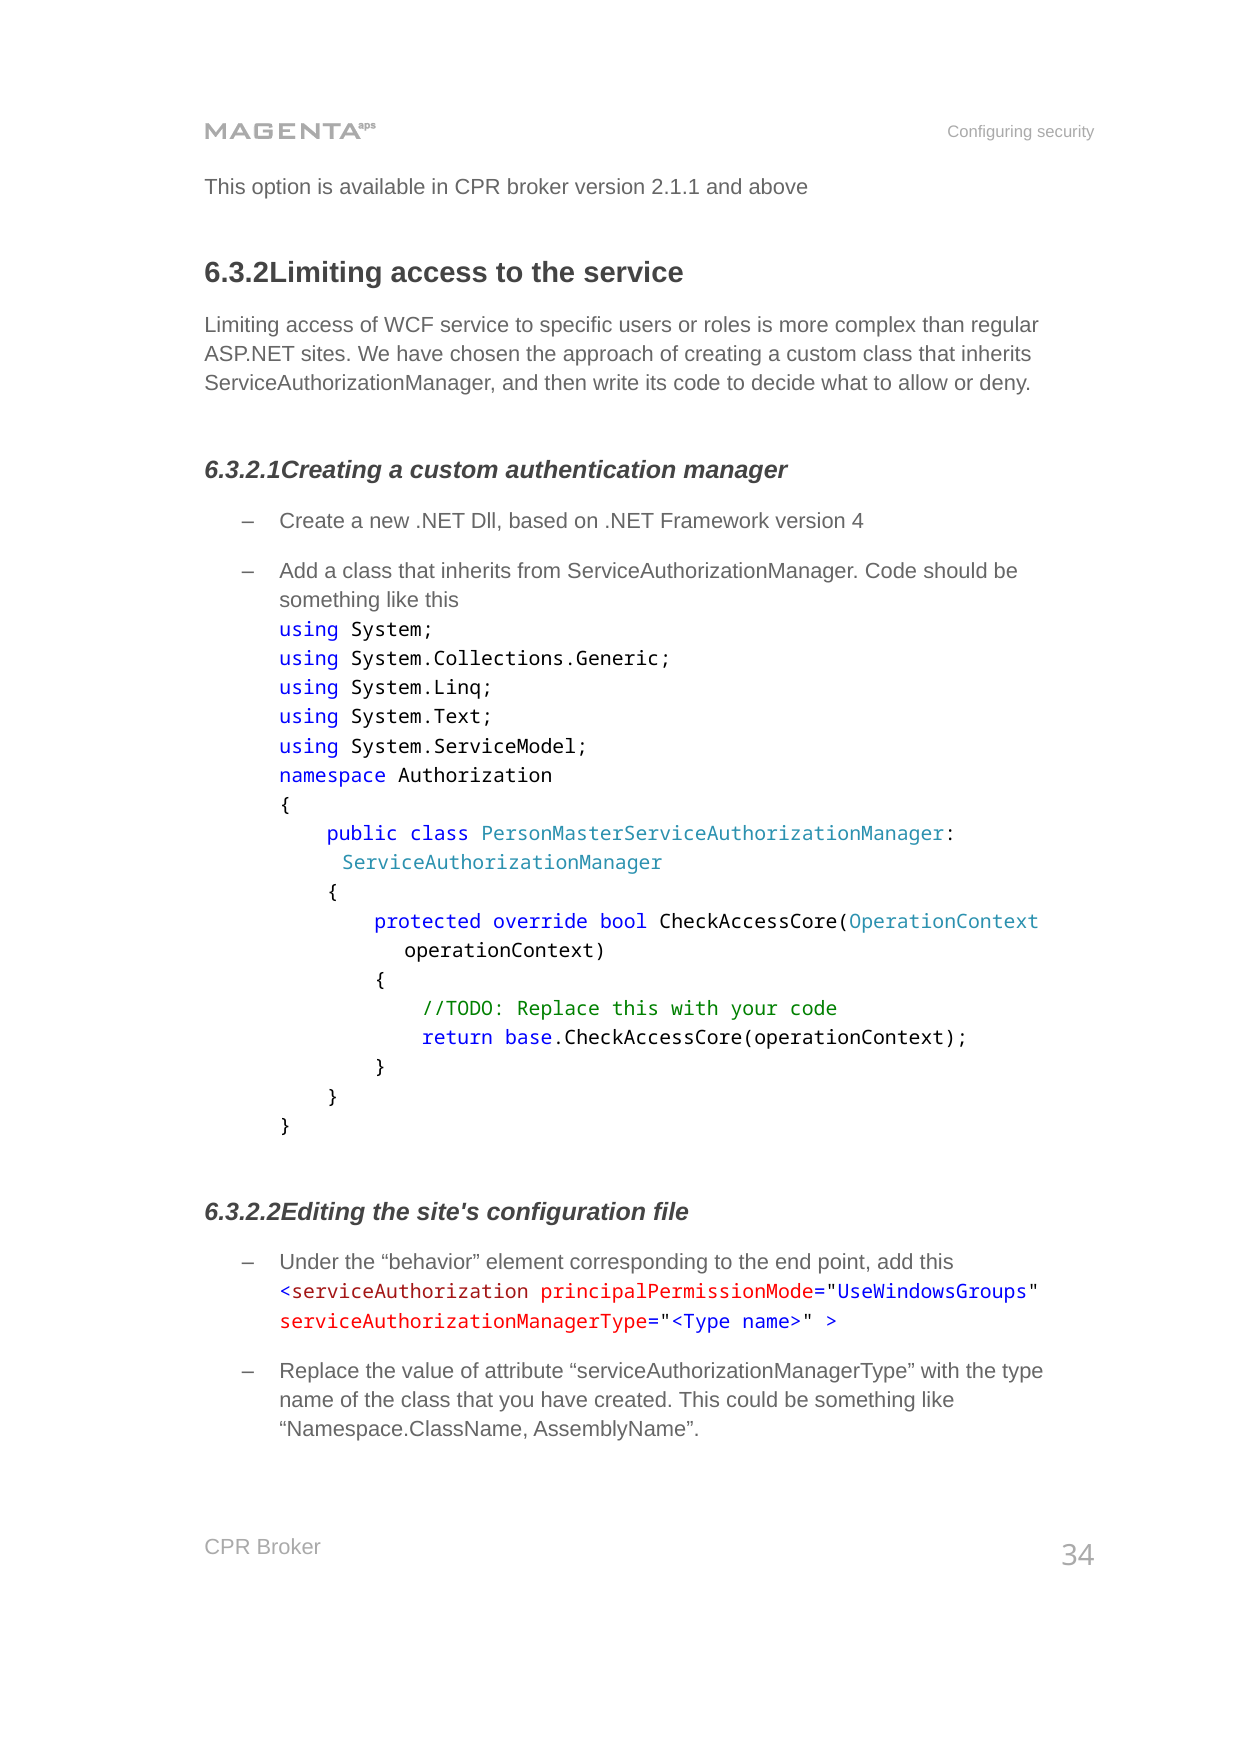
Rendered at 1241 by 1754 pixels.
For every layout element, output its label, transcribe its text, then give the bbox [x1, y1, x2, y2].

list Add a class that inherits from ServiceAuthorizationManager. Code should be something like this using System; using System.Collections.Generic; using System.Linq; using System.Text; using System.ServiceModel; namespace Authorization { public class PersonMasterServiceAuthorizationManager: ServiceAuthorizationManager { protected override bool CheckAccessCore(OperationContext operationContext) { //TODO: Replace this with your code return base.CheckAccessCore(operationContext); } } } [242, 555, 1094, 1138]
list Replace the value of attribute “serviceAuthorizationManagerType” with the type name of the class that you have created. This could be something like “Namespace.ClassName, AssemblyName”. [242, 1355, 1094, 1442]
subtitle Editing the site's configuration file [204, 1173, 1094, 1232]
subtitle Limiting access to the service [204, 236, 1094, 294]
text This option is available in CPR broker version 2.1.1 and above [204, 171, 1094, 201]
list Create a new .NET Dll, based on .NET Framework version 4 [242, 505, 1094, 534]
list Under the “behavior” element corresponding to the end point, add this <serviceAuthorization principalPermissionMode="UseWindowsGroups" serviceAuthorizationManagerType="<Type name>" > [242, 1246, 1094, 1334]
text Limiting access of WCF service to specific users or roles is more complex than regular ASP.NET sites. We have chosen the approach of creating a custom class that inherits ServiceAuthorizationManager, and then write its code to decide what to allow or deny. [204, 309, 1094, 396]
subtitle Creating a custom authentication manager [204, 432, 1094, 490]
